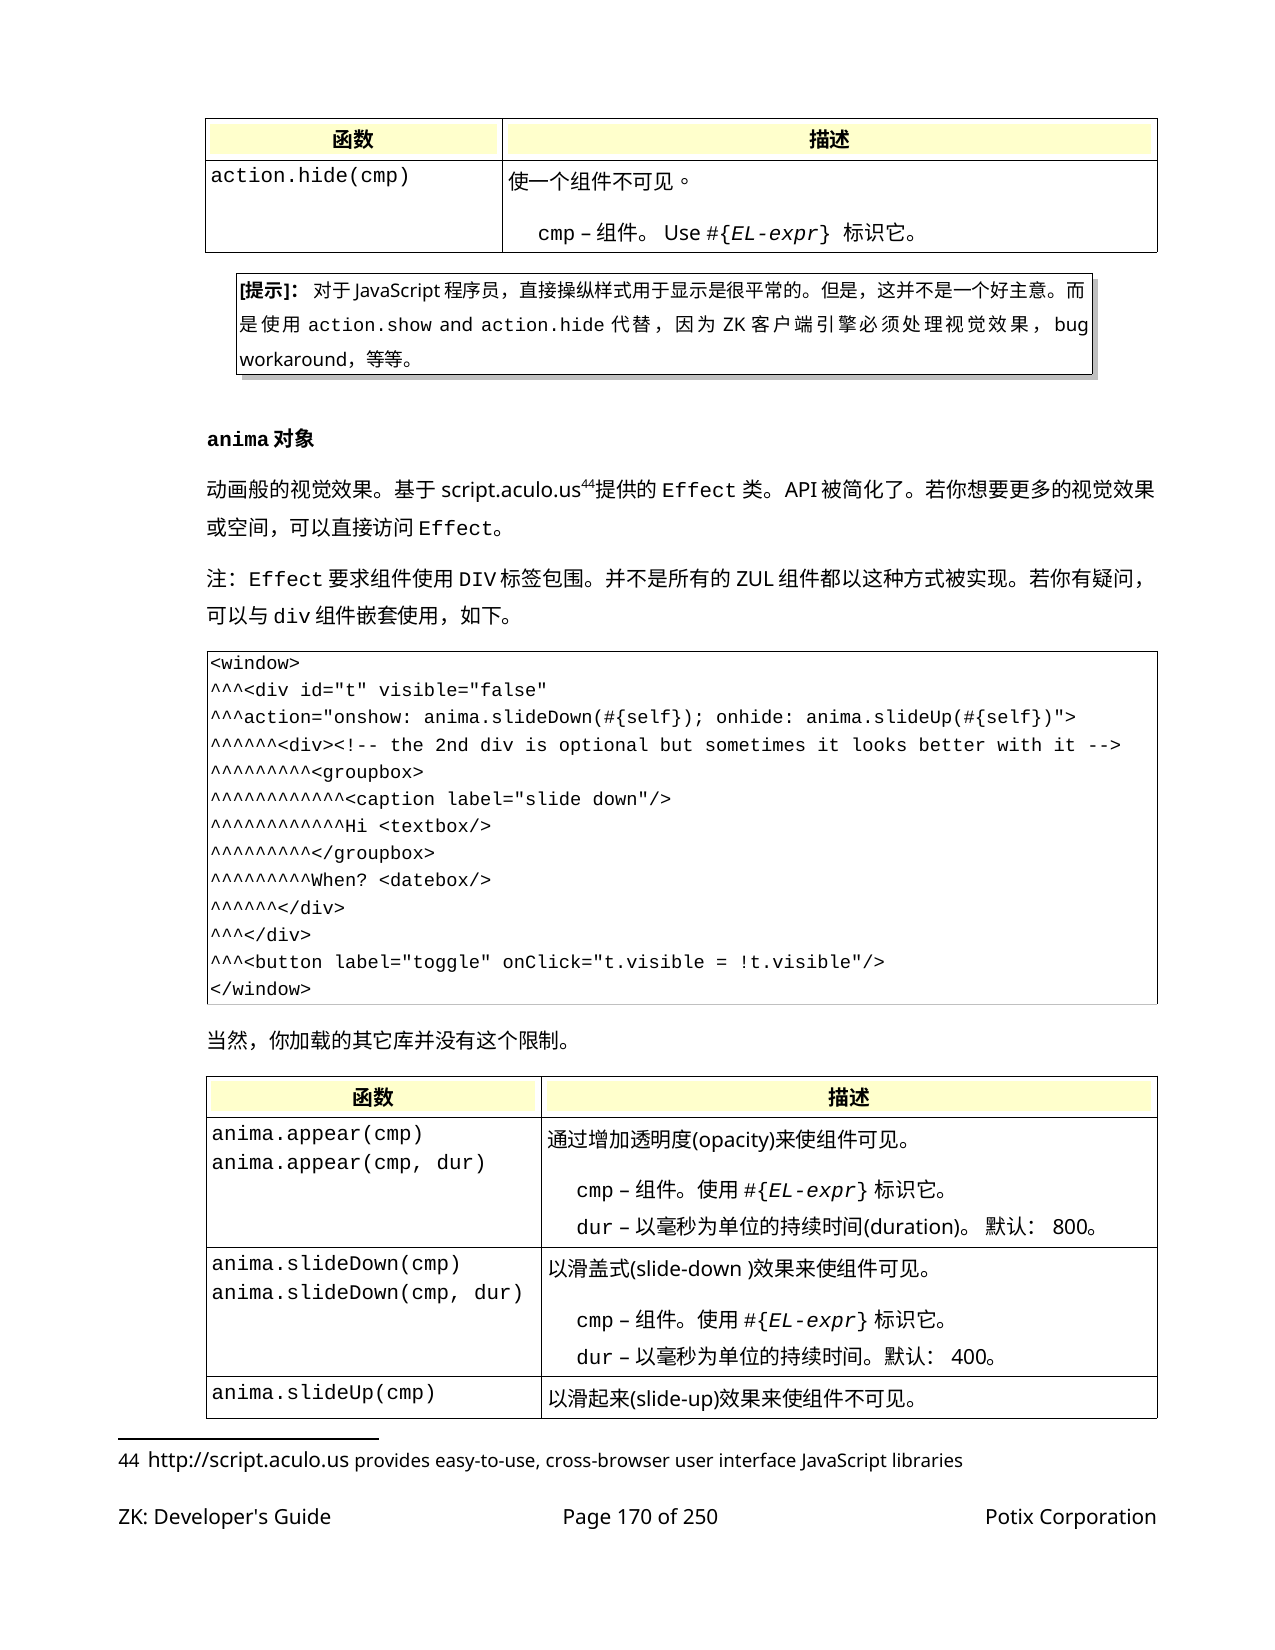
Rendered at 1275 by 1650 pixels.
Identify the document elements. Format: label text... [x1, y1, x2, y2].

text 动画般的视觉效果。基于script.aculo.us提供的Effect 类。API被简化了。若你想要更多的视觉效果或空间，可以直接访问Effect。 [207, 474, 1157, 542]
text ^^^<div id="t" visible="false" [208, 678, 1157, 702]
text ^^^^^^</div> [208, 896, 1157, 920]
text 当然，你加载的其它库并没有这个限制。 [207, 1025, 1157, 1055]
table_header 描述 [503, 119, 1157, 160]
text 注：Effect要求组件使用DIV标签包围。并不是所有的ZUL组件都以这种方式被实现。若你有疑问，可以与div组件嵌套使用，如下。 [207, 562, 1157, 630]
text ^^^^^^^^^<groupbox> [208, 759, 1157, 784]
table_cell anima.slideDown(cmp) anima.slideDown(cmp, dur) [207, 1248, 541, 1376]
text ^^^<button label="toggle" onClick="t.visible = !t.visible"/> [208, 950, 1157, 974]
text <window> [208, 652, 1157, 675]
text ^^^action="onshow: anima.slideDown(#{self}); onhide: anima.slideUp(#{self})"> [208, 705, 1157, 729]
table_header 函数 [206, 119, 502, 160]
table_cell action.hide(cmp) [206, 161, 502, 252]
subtitle anima对象 [207, 423, 1157, 453]
text ^^^^^^^^^When? <datebox/> [208, 868, 1157, 893]
table_cell 使一个组件不可见。 cmp – 组件。 Use #{EL-expr} 标识它。 [503, 161, 1157, 252]
table_cell 以滑盖式(slide-down )效果来使组件可见。 cmp – 组件。使用 #{EL-expr} 标识它。 dur – 以毫秒为单位的持续时间。默认： 400。 [542, 1248, 1157, 1376]
text ^^^^^^<div><!-- the 2nd div is optional but sometimes it looks better with it --> [208, 732, 1157, 757]
table_cell anima.slideUp(cmp) [207, 1377, 541, 1418]
text ^^^^^^ ^^^^^^<caption label="slide down"/> [208, 787, 1157, 811]
table_cell 通过增加透明度(opacity)来使组件可见。 cmp – 组件。使用 #{EL-expr} 标识它。 dur – 以毫秒为单位的持续时间(duration)。 默认： 800。 [542, 1118, 1157, 1247]
text ^^^^^^ ^^^^^^Hi <textbox/> [208, 814, 1157, 838]
table_cell anima.appear(cmp) anima.appear(cmp, dur) [207, 1118, 541, 1247]
table_header 函数 [207, 1077, 541, 1117]
text ^^^^^^^^^</groupbox> [208, 841, 1157, 865]
table_header 描述 [542, 1077, 1157, 1117]
table_cell 以滑起来(slide-up)效果来使组件不可见。 [542, 1377, 1157, 1418]
text </window> [208, 977, 1157, 1004]
text ^^^</div> [208, 923, 1157, 947]
text http://script.aculo.us provides easy-to-use, cross-browser user interface JavaScript libraries [118, 1445, 1157, 1473]
text [提示]： 对于JavaScript程序员，直接操纵样式用于显示是很平常的。但是，这并不是一个好主意。而是使用action.show and action.hide代替，因为ZK客户端引擎必须处理视觉效果，bug workaround，等等。 [237, 274, 1092, 374]
